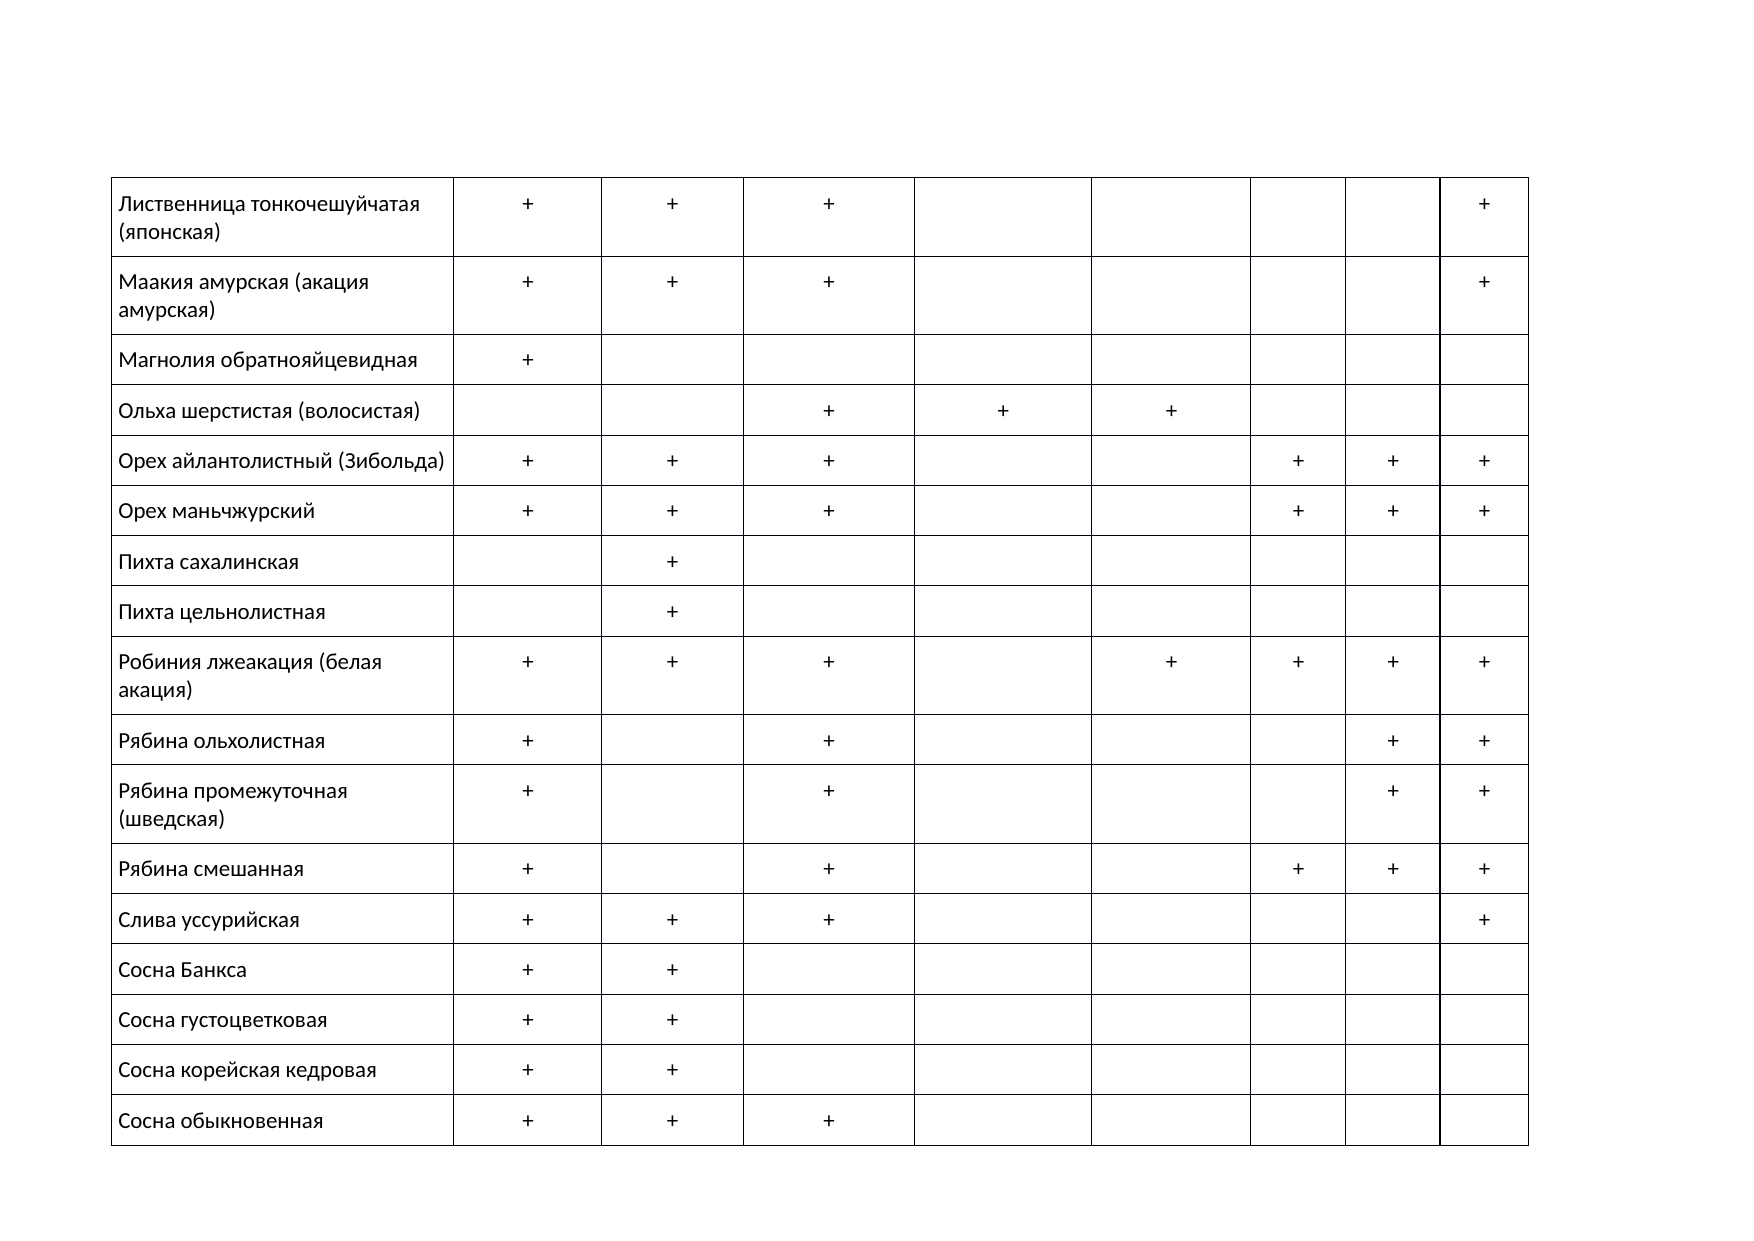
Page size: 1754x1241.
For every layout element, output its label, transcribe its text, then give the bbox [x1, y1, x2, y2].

table_cell + [454, 486, 601, 535]
table_cell + [454, 178, 601, 256]
table_cell [1441, 586, 1528, 636]
table_cell [915, 257, 1091, 334]
table_cell [1251, 385, 1345, 434]
table_cell [915, 637, 1091, 714]
table_cell [1346, 1045, 1439, 1094]
table_cell [915, 436, 1091, 485]
table_cell Робиния лжеакация (белая акация) [112, 637, 453, 714]
table_cell + [744, 178, 914, 256]
table_cell [602, 844, 743, 893]
table_cell Маакия амурская (акация амурская) [112, 257, 453, 334]
table_cell + [1441, 637, 1528, 714]
table_cell [1092, 335, 1250, 384]
table_cell + [454, 637, 601, 714]
table_cell [602, 765, 743, 843]
table_cell + [744, 1095, 914, 1144]
table_cell [1346, 1095, 1439, 1144]
table_cell [454, 385, 601, 434]
table_cell [1441, 1045, 1528, 1094]
table_cell [1092, 1045, 1250, 1094]
table_cell Сосна густоцветковая [112, 995, 453, 1044]
table_cell + [1346, 436, 1439, 485]
table_cell + [602, 944, 743, 994]
table_cell [915, 995, 1091, 1044]
table_cell [1251, 765, 1345, 843]
table_cell [454, 586, 601, 636]
table_cell + [602, 178, 743, 256]
table_cell + [744, 894, 914, 943]
table_cell [915, 335, 1091, 384]
table_cell [1346, 894, 1439, 943]
table_cell + [602, 257, 743, 334]
table_cell + [1346, 844, 1439, 893]
table_cell + [744, 436, 914, 485]
table_cell [915, 586, 1091, 636]
table_cell [744, 1045, 914, 1094]
table_cell + [1346, 637, 1439, 714]
table_cell + [1251, 637, 1345, 714]
table_cell [1346, 944, 1439, 994]
table_cell [1092, 765, 1250, 843]
table_cell + [1251, 436, 1345, 485]
table_cell [1441, 385, 1528, 434]
table_cell [744, 944, 914, 994]
table_cell [915, 944, 1091, 994]
table_cell [602, 385, 743, 434]
table_cell + [1441, 715, 1528, 764]
table_cell [1251, 1045, 1345, 1094]
table_cell + [1441, 178, 1528, 256]
table_cell [915, 894, 1091, 943]
table_cell Рябина смешанная [112, 844, 453, 893]
table_cell Сосна обыкновенная [112, 1095, 453, 1144]
table_cell + [602, 1095, 743, 1144]
table_cell Сосна Банкса [112, 944, 453, 994]
table_cell [1251, 894, 1345, 943]
table_cell [915, 844, 1091, 893]
table_cell [1251, 1095, 1345, 1144]
table_cell [1092, 944, 1250, 994]
table_cell [1092, 844, 1250, 893]
table_cell [744, 536, 914, 585]
table_cell [1092, 178, 1250, 256]
table_cell + [454, 335, 601, 384]
table_cell [1251, 178, 1345, 256]
table_cell [1251, 995, 1345, 1044]
table_cell [1346, 385, 1439, 434]
table_cell [1441, 1095, 1528, 1144]
table_cell [1346, 995, 1439, 1044]
table_cell + [602, 586, 743, 636]
table_cell + [1092, 385, 1250, 434]
table_cell [1092, 436, 1250, 485]
table_cell Рябина ольхолистная [112, 715, 453, 764]
table_cell + [1441, 436, 1528, 485]
table_cell [915, 178, 1091, 256]
table_cell [1346, 586, 1439, 636]
table_cell + [454, 894, 601, 943]
table_cell [1441, 944, 1528, 994]
table_cell + [744, 844, 914, 893]
table_cell [915, 715, 1091, 764]
table_cell Лиственница тонкочешуйчатая (японская) [112, 178, 453, 256]
table_cell [1251, 257, 1345, 334]
table_cell + [744, 637, 914, 714]
table_cell + [602, 894, 743, 943]
table_cell [1441, 335, 1528, 384]
table_cell [744, 586, 914, 636]
table_cell [915, 1045, 1091, 1094]
table_cell + [454, 1045, 601, 1094]
table_cell + [454, 715, 601, 764]
table_cell [1092, 586, 1250, 636]
table_cell [1251, 944, 1345, 994]
table_cell [915, 1095, 1091, 1144]
table_cell + [1441, 765, 1528, 843]
table_cell [1441, 536, 1528, 585]
table_cell [1092, 486, 1250, 535]
table_cell [1092, 894, 1250, 943]
table_cell + [602, 436, 743, 485]
table_cell [1092, 536, 1250, 585]
table_cell + [602, 995, 743, 1044]
table_cell + [744, 257, 914, 334]
table_cell + [454, 765, 601, 843]
table_cell Орех маньчжурский [112, 486, 453, 535]
table_cell + [454, 1095, 601, 1144]
table_cell + [454, 944, 601, 994]
table_cell + [1346, 486, 1439, 535]
table_cell + [454, 995, 601, 1044]
table_cell Пихта цельнолистная [112, 586, 453, 636]
table_cell + [454, 436, 601, 485]
table_cell [1346, 335, 1439, 384]
table_cell Ольха шерстистая (волосистая) [112, 385, 453, 434]
table_cell Орех айлантолистный (Зибольда) [112, 436, 453, 485]
table_cell + [1441, 844, 1528, 893]
table_cell + [602, 1045, 743, 1094]
table_cell + [1441, 894, 1528, 943]
table_cell + [744, 765, 914, 843]
table_cell [1092, 1095, 1250, 1144]
table_cell Слива уссурийская [112, 894, 453, 943]
table_cell [744, 335, 914, 384]
table_cell + [454, 844, 601, 893]
table_cell [1251, 335, 1345, 384]
table_cell [744, 995, 914, 1044]
table_cell + [744, 715, 914, 764]
table_cell + [744, 385, 914, 434]
table_cell [915, 765, 1091, 843]
table_cell + [1346, 765, 1439, 843]
table_cell [1092, 257, 1250, 334]
table_cell Сосна корейская кедровая [112, 1045, 453, 1094]
table_cell [915, 486, 1091, 535]
table_cell Магнолия обратнояйцевидная [112, 335, 453, 384]
table_cell [1251, 586, 1345, 636]
table_cell [1346, 178, 1439, 256]
table_cell Пихта сахалинская [112, 536, 453, 585]
table_cell [1092, 995, 1250, 1044]
table_cell [1346, 536, 1439, 585]
table_cell + [1441, 257, 1528, 334]
table_cell [1346, 257, 1439, 334]
table_cell [454, 536, 601, 585]
table_cell Рябина промежуточная (шведская) [112, 765, 453, 843]
table_cell + [744, 486, 914, 535]
table_cell + [1092, 637, 1250, 714]
table_cell [915, 536, 1091, 585]
table_cell [602, 335, 743, 384]
table_cell [602, 715, 743, 764]
table_cell + [915, 385, 1091, 434]
table_cell + [602, 637, 743, 714]
table_cell + [1441, 486, 1528, 535]
table_cell [1441, 995, 1528, 1044]
table_cell + [602, 536, 743, 585]
table_cell [1092, 715, 1250, 764]
table_cell + [1251, 486, 1345, 535]
table_cell [1251, 536, 1345, 585]
table_cell + [454, 257, 601, 334]
table_cell + [602, 486, 743, 535]
table_cell [1251, 715, 1345, 764]
table_cell + [1251, 844, 1345, 893]
table_cell + [1346, 715, 1439, 764]
